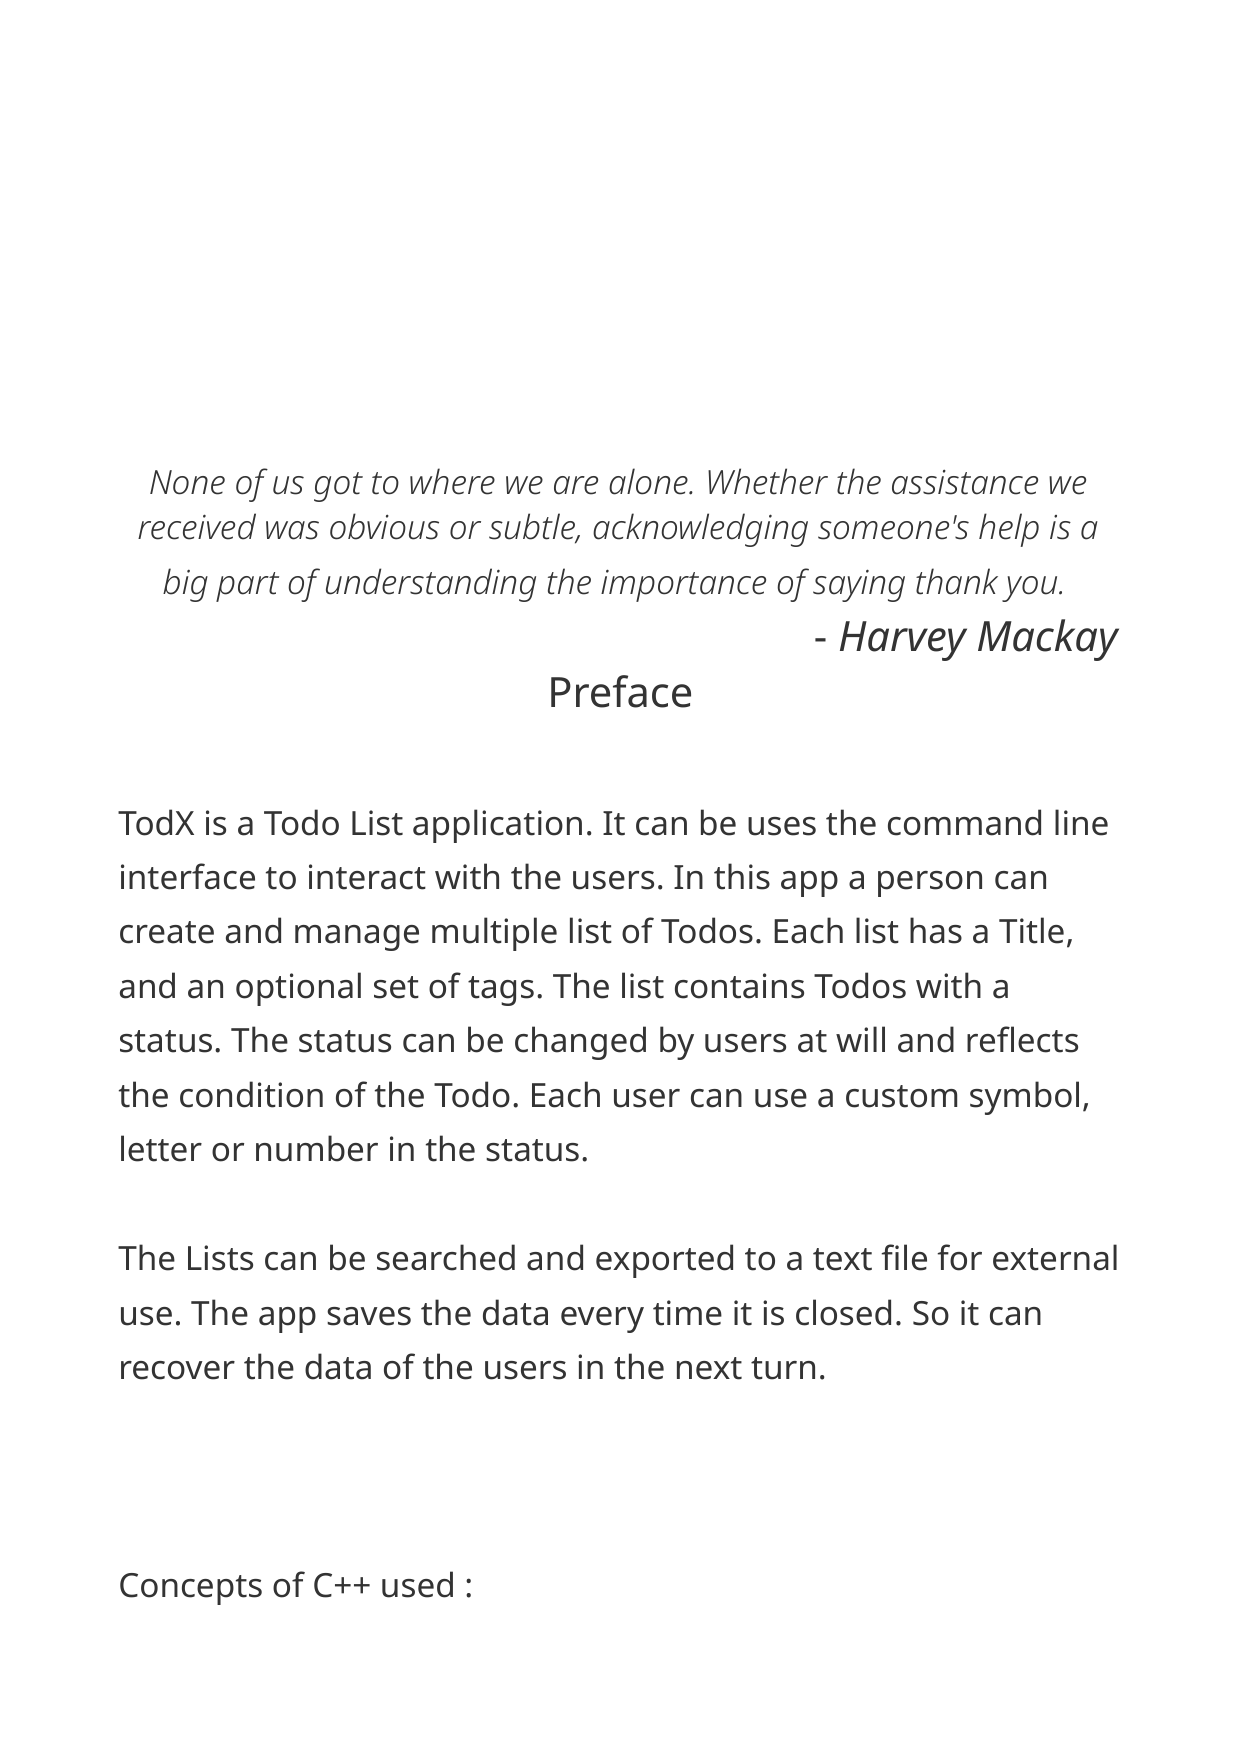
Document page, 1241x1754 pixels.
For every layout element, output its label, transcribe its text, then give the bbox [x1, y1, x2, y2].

text The Lists can be searched and exported to a text file for external use. The app saves the data every time it is closed. So it can recover the data of the users in the next turn. [118, 1235, 1122, 1389]
text - Harvey Mackay [118, 606, 1122, 663]
text Preface [118, 663, 1122, 720]
text None of us got to where we are alone. Whether the assistance we received was obvious or subtle, acknowledging someone's help is a big part of understanding the importance of saying thank you. [118, 459, 1122, 606]
text TodX is a Todo List application. It can be uses the command line interface to interact with the users. In this app a person can create and manage multiple list of Todos. Each list has a Title, and an optional set of tags. The list contains Todos with a status. The status can be changed by users at will and reflects the condition of the Todo. Each user can use a custom symbol, letter or number in the status. [118, 799, 1122, 1172]
text Concepts of C++ used : [118, 1562, 1122, 1607]
